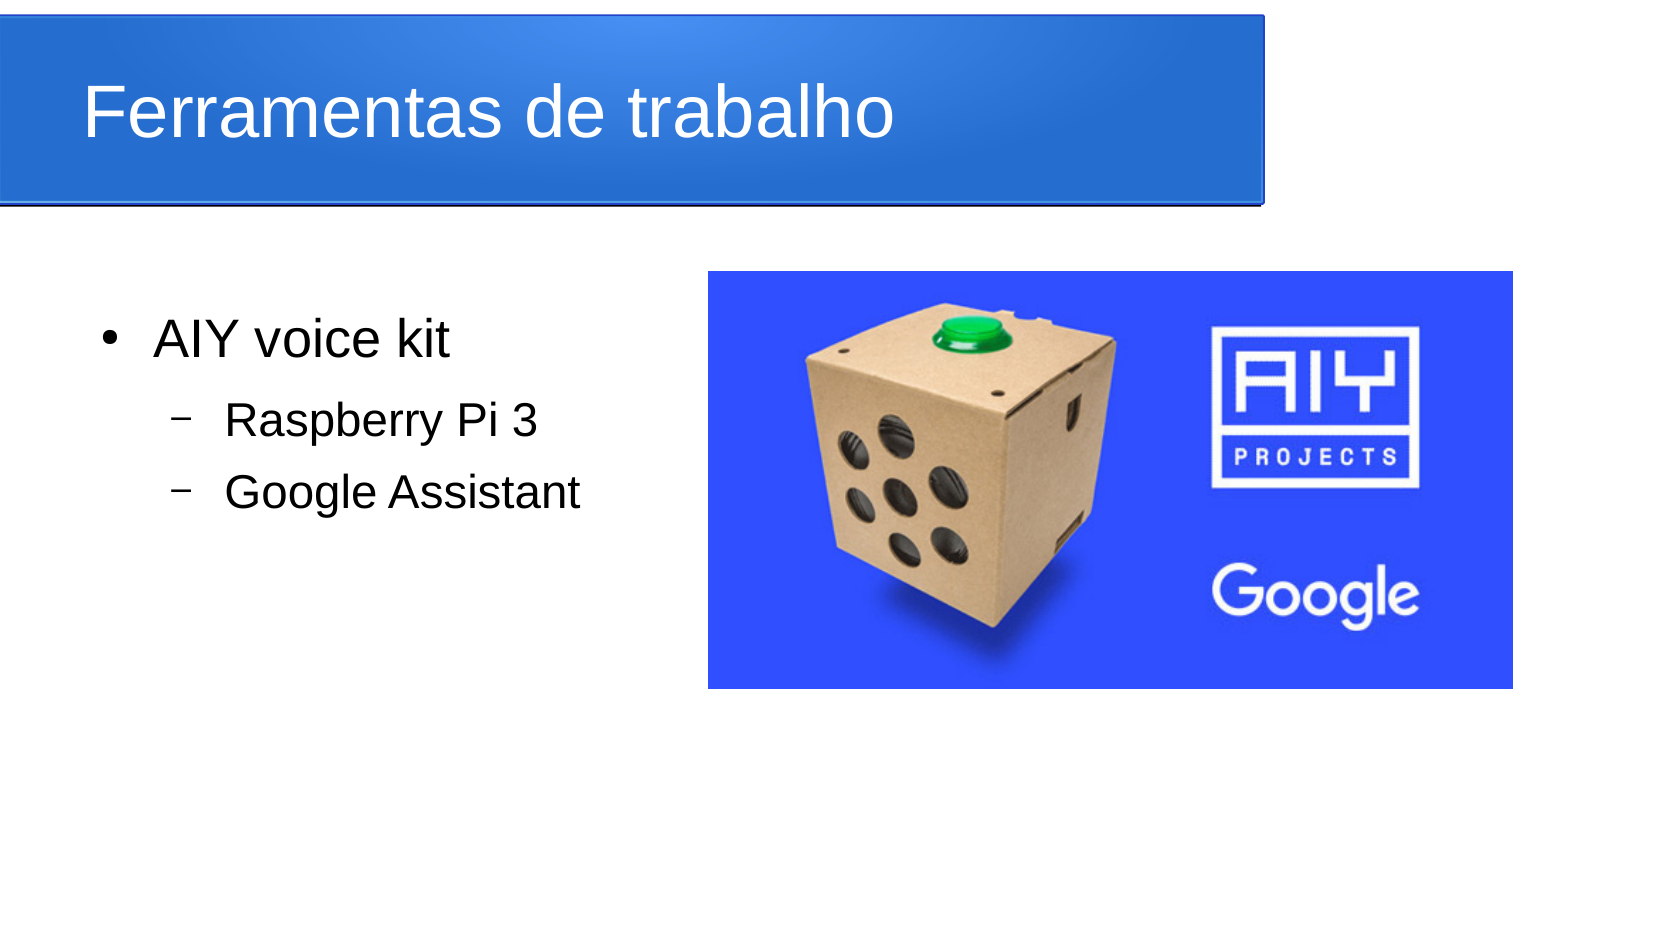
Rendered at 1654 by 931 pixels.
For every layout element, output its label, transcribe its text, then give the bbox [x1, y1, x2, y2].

title Ferramentas de trabalho [82, 35, 1235, 189]
picture [708, 271, 1513, 690]
list AIY voice kit Raspberry Pi 3 Google Assistant [82, 224, 697, 764]
